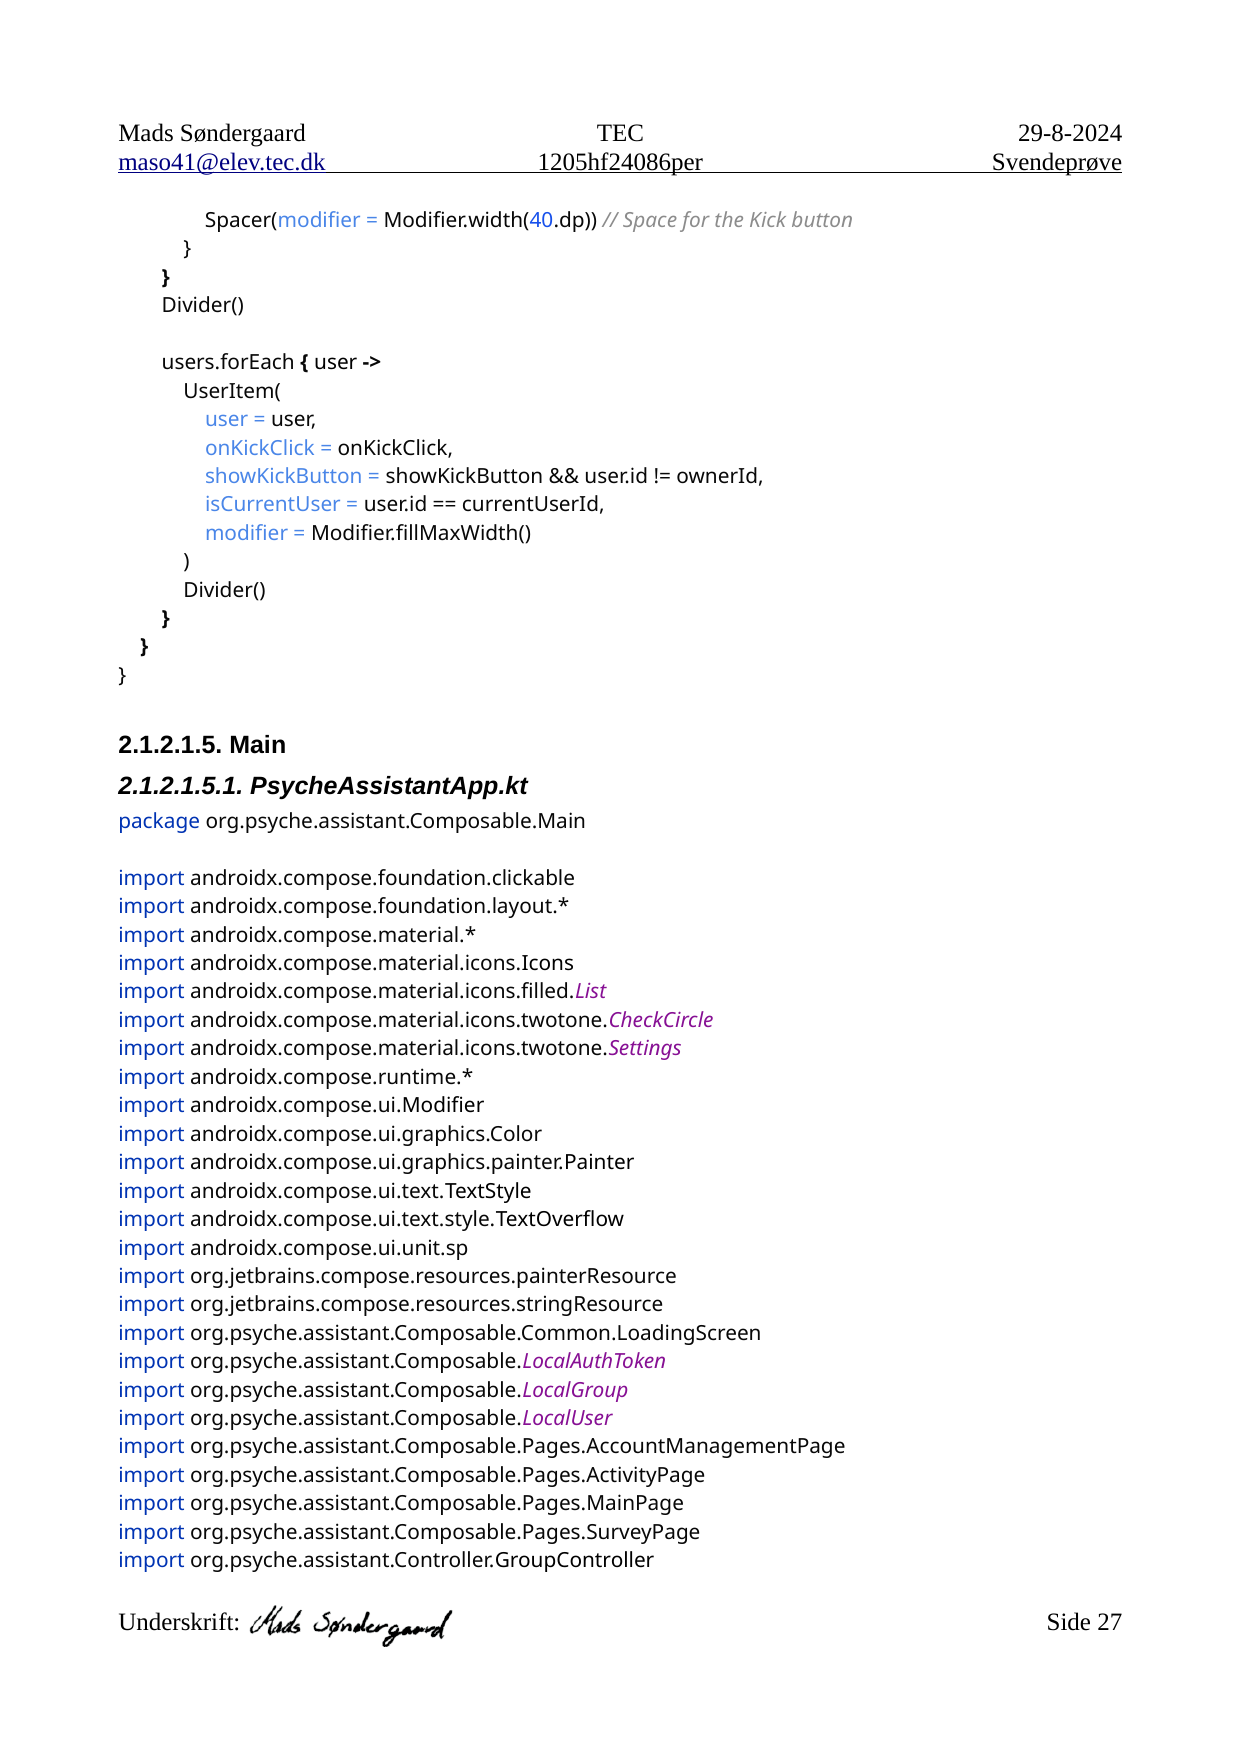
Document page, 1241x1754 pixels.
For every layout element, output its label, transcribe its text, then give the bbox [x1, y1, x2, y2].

text Spacer(modifier = Modifier.width(40.dp)) // Space for the Kick button } } Divider() users.forEach { user -> UserItem( user = user, onKickClick = onKickClick, showKickButton = showKickButton && user.id != ownerId, isCurrentUser = user.id == currentUserId, modifier = Modifier.fillMaxWidth() ) Divider() } } } [118, 205, 1122, 688]
subtitle 2.1.2.1.5. Main [118, 730, 1122, 758]
picture [244, 1600, 458, 1647]
subtitle 2.1.2.1.5.1. PsycheAssistantApp.kt [118, 771, 1122, 800]
text package org.psyche.assistant.Composable.Main import androidx.compose.foundation.clickable import androidx.compose.foundation.layout.* import androidx.compose.material.* import androidx.compose.material.icons.Icons import androidx.compose.material.icons.filled.List import androidx.compose.material.icons.twotone.CheckCircle import androidx.compose.material.icons.twotone.Settings import androidx.compose.runtime.* import androidx.compose.ui.Modifier import androidx.compose.ui.graphics.Color import androidx.compose.ui.graphics.painter.Painter import androidx.compose.ui.text.TextStyle import androidx.compose.ui.text.style.TextOverflow import androidx.compose.ui.unit.sp import org.jetbrains.compose.resources.painterResource import org.jetbrains.compose.resources.stringResource import org.psyche.assistant.Composable.Common.LoadingScreen import org.psyche.assistant.Composable.LocalAuthToken import org.psyche.assistant.Composable.LocalGroup import org.psyche.assistant.Composable.LocalUser import org.psyche.assistant.Composable.Pages.AccountManagementPage import org.psyche.assistant.Composable.Pages.ActivityPage import org.psyche.assistant.Composable.Pages.MainPage import org.psyche.assistant.Composable.Pages.SurveyPage import org.psyche.assistant.Controller.GroupController [118, 806, 1122, 1574]
